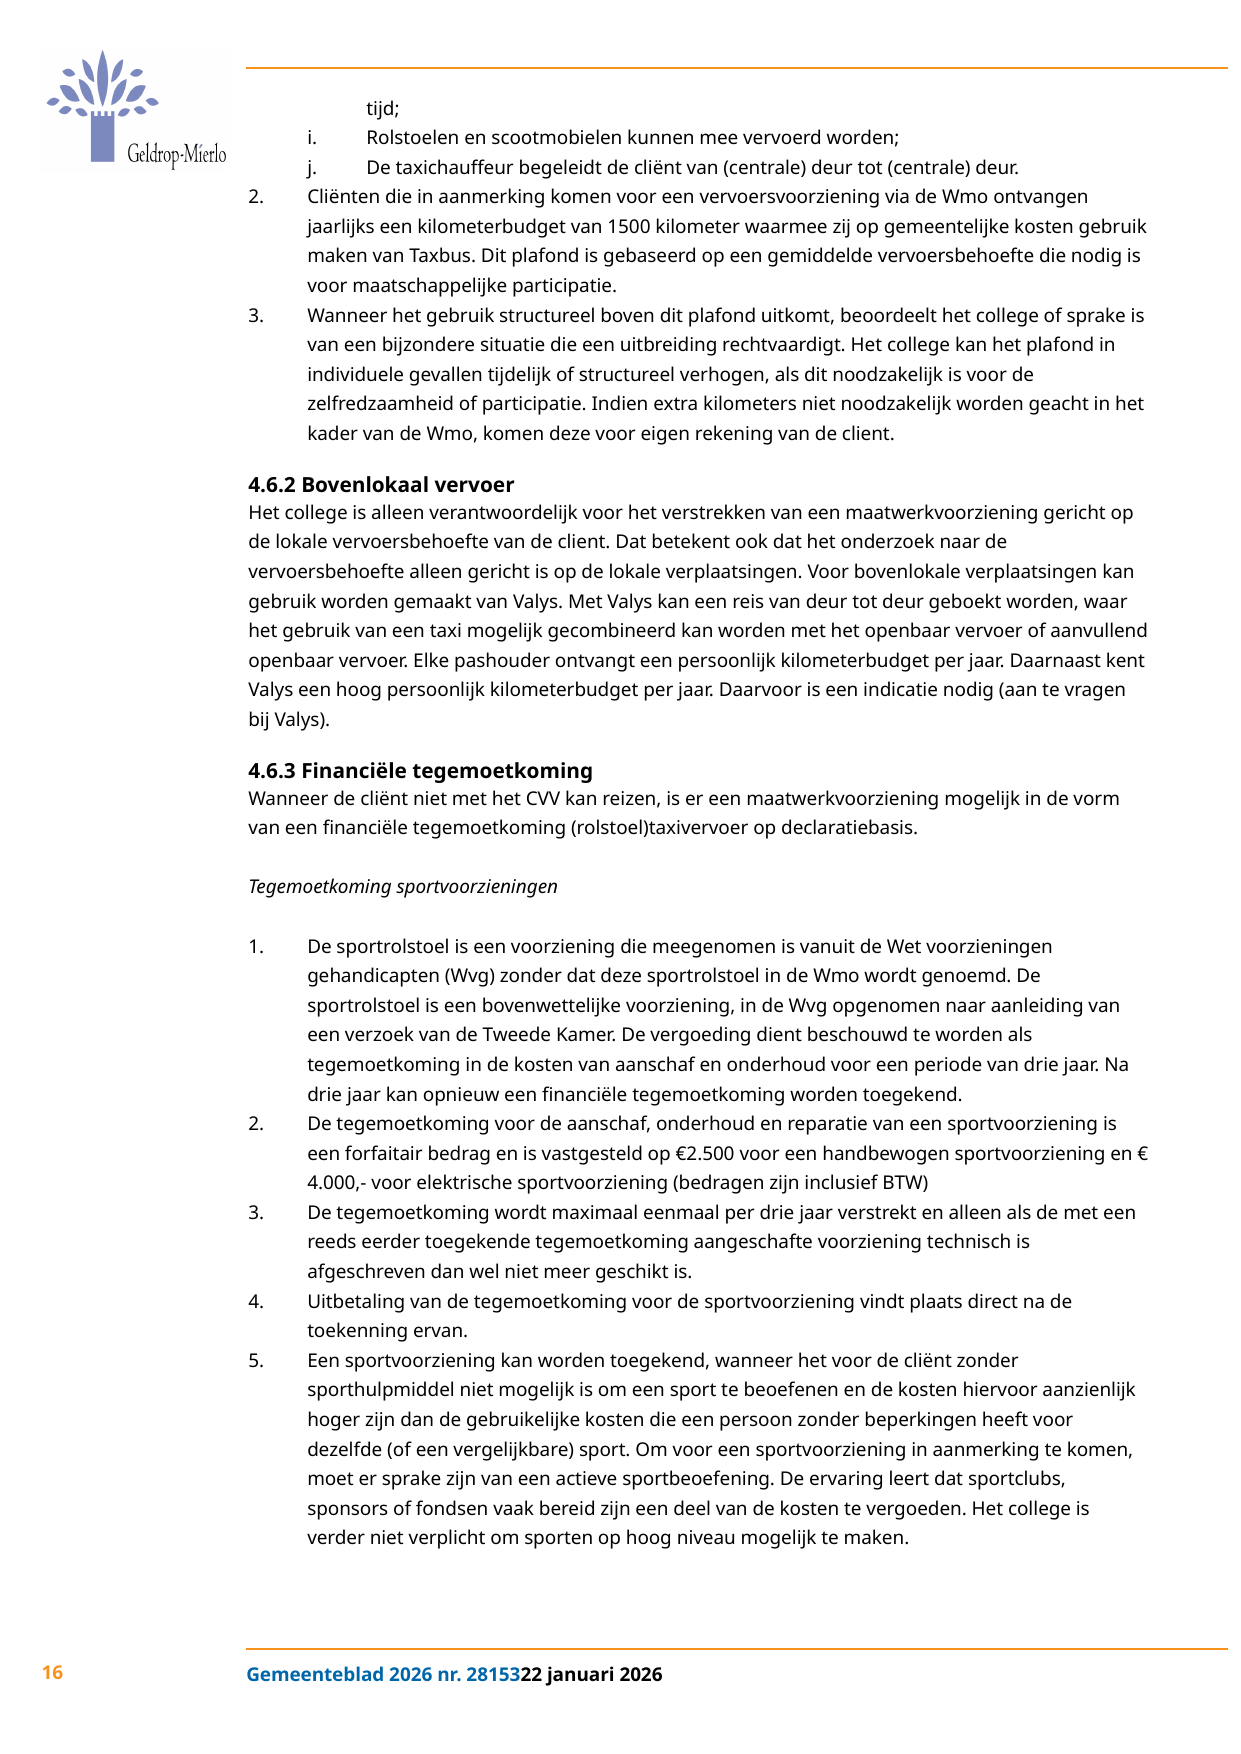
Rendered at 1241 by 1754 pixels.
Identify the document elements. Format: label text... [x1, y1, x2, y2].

list Uitbetaling van de tegemoetkoming voor de sportvoorziening vindt plaats direct na de toekenning ervan. [248, 1288, 1152, 1343]
text 4.6.3 Financiële tegemoetkoming [248, 757, 1152, 785]
list Rolstoelen en scootmobielen kunnen mee vervoerd worden; [307, 124, 1152, 150]
list De tegemoetkoming voor de aanschaf, onderhoud en reparatie van een sportvoorziening is een forfaitair bedrag en is vastgesteld op €2.500 voor een handbewogen sportvoorziening en € 4.000,- voor elektrische sportvoorziening (bedragen zijn inclusief BTW) [248, 1110, 1152, 1195]
list De tegemoetkoming wordt maximaal eenmaal per drie jaar verstrekt en alleen als de met een reeds eerder toegekende tegemoetkoming aangeschafte voorziening technisch is afgeschreven dan wel niet meer geschikt is. [248, 1199, 1152, 1284]
list tijd; [307, 95, 1152, 121]
list Een sportvoorziening kan worden toegekend, wanneer het voor de cliënt zonder sporthulpmiddel niet mogelijk is om een sport te beoefenen en de kosten hiervoor aanzienlijk hoger zijn dan de gebruikelijke kosten die een persoon zonder beperkingen heeft voor dezelfde (of een vergelijkbare) sport. Om voor een sportvoorziening in aanmerking te komen, moet er sprake zijn van een actieve sportbeoefening. De ervaring leert dat sportclubs, sponsors of fondsen vaak bereid zijn een deel van de kosten te vergoeden. Het college is verder niet verplicht om sporten op hoog niveau mogelijk te maken. [248, 1347, 1152, 1550]
list Wanneer het gebruik structureel boven dit plafond uitkomt, beoordeelt het college of sprake is van een bijzondere situatie die een uitbreiding rechtvaardigt. Het college kan het plafond in individuele gevallen tijdelijk of structureel verhogen, als dit noodzakelijk is voor de zelfredzaamheid of participatie. Indien extra kilometers niet noodzakelijk worden geacht in het kader van de Wmo, komen deze voor eigen rekening van de client. [248, 302, 1152, 446]
picture [41, 47, 231, 172]
list De sportrolstoel is een voorziening die meegenomen is vanuit de Wet voorzieningen gehandicapten (Wvg) zonder dat deze sportrolstoel in de Wmo wordt genoemd. De sportrolstoel is een bovenwettelijke voorziening, in de Wvg opgenomen naar aanleiding van een verzoek van de Tweede Kamer. De vergoeding dient beschouwd te worden als tegemoetkoming in de kosten van aanschaf en onderhoud voor een periode van drie jaar. Na drie jaar kan opnieuw een financiële tegemoetkoming worden toegekend. [248, 933, 1152, 1107]
text Het college is alleen verantwoordelijk voor het verstrekken van een maatwerkvoorziening gericht op de lokale vervoersbehoefte van de client. Dat betekent ook dat het onderzoek naar de vervoersbehoefte alleen gericht is op de lokale verplaatsingen. Voor bovenlokale verplaatsingen kan gebruik worden gemaakt van Valys. Met Valys kan een reis van deur tot deur geboekt worden, waar het gebruik van een taxi mogelijk gecombineerd kan worden met het openbaar vervoer of aanvullend openbaar vervoer. Elke pashouder ontvangt een persoonlijk kilometerbudget per jaar. Daarnaast kent Valys een hoog persoonlijk kilometerbudget per jaar. Daarvoor is een indicatie nodig (aan te vragen bij Valys). [248, 499, 1152, 732]
text 4.6.2 Bovenlokaal vervoer [248, 471, 1152, 499]
text Wanneer de cliënt niet met het CVV kan reizen, is er een maatwerkvoorziening mogelijk in de vorm van een financiële tegemoetkoming (rolstoel)taxivervoer op declaratiebasis. [248, 785, 1152, 840]
list De taxichauffeur begeleidt de cliënt van (centrale) deur tot (centrale) deur. [307, 154, 1152, 180]
list Cliënten die in aanmerking komen voor een vervoersvoorziening via de Wmo ontvangen jaarlijks een kilometerbudget van 1500 kilometer waarmee zij op gemeentelijke kosten gebruik maken van Taxbus. Dit plafond is gebaseerd op een gemiddelde vervoersbehoefte die nodig is voor maatschappelijke participatie. [248, 183, 1152, 298]
text Tegemoetkoming sportvoorzieningen [248, 874, 1152, 899]
